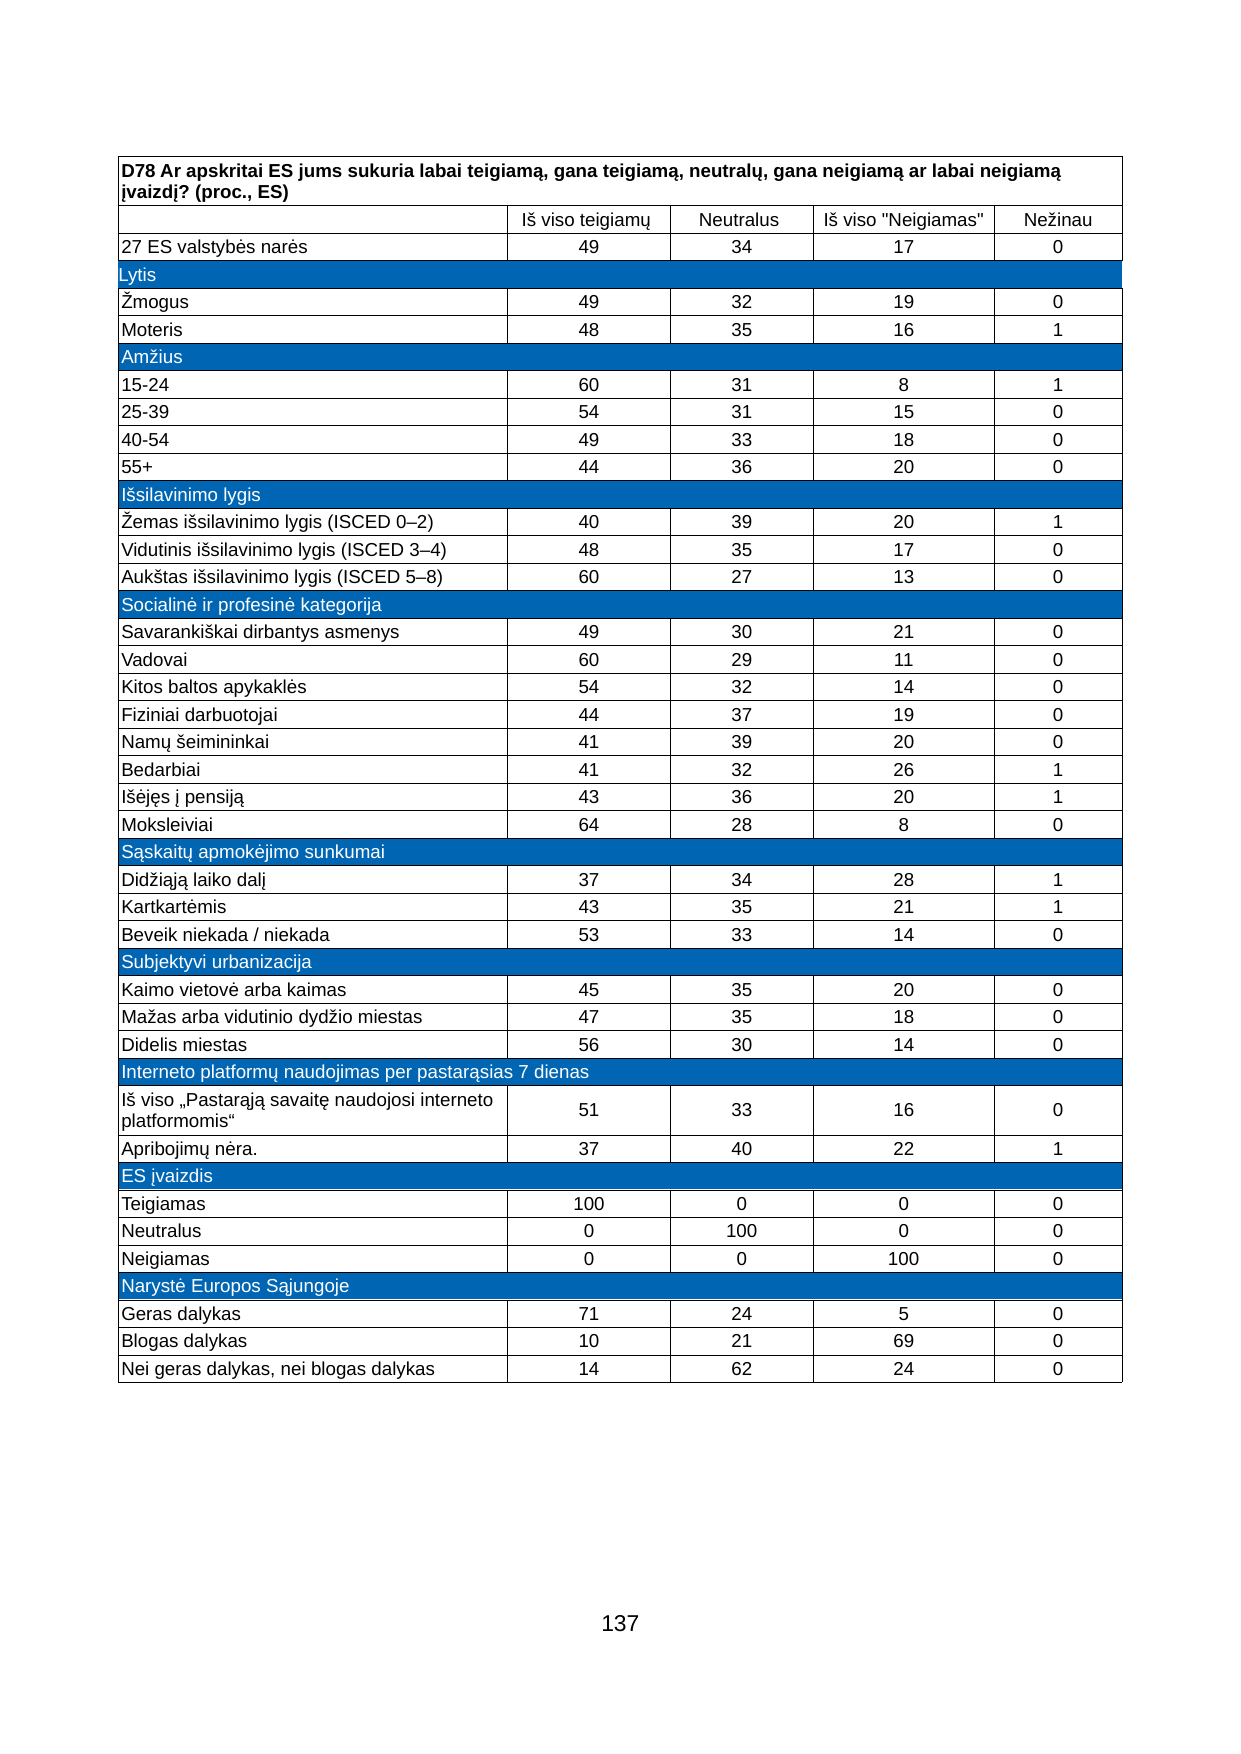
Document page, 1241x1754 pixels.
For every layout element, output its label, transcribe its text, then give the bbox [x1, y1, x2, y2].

table_cell 14 [814, 1031, 994, 1058]
table_cell 0 [995, 1191, 1122, 1217]
table_cell 0 [995, 536, 1122, 563]
table_cell 25-39 [119, 399, 507, 425]
table_cell 100 [671, 1218, 813, 1244]
table_cell 1 [995, 756, 1122, 783]
table_cell 39 [671, 729, 813, 755]
table_cell 71 [508, 1301, 670, 1327]
table_cell 39 [671, 509, 813, 535]
table_cell 20 [814, 784, 994, 810]
table_cell 33 [671, 921, 813, 948]
table_cell [119, 206, 507, 233]
table_cell 64 [508, 811, 670, 838]
table_cell 1 [995, 1136, 1122, 1162]
table_cell 36 [671, 784, 813, 810]
table_cell 0 [995, 234, 1122, 260]
table_cell Vadovai [119, 646, 507, 673]
table_cell 32 [671, 674, 813, 700]
table_cell Vidutinis išsilavinimo lygis (ISCED 3–4) [119, 536, 507, 563]
table_cell 24 [671, 1301, 813, 1327]
table_cell Narystė Europos Sąjungoje [119, 1273, 1122, 1299]
table_cell 0 [995, 646, 1122, 673]
table_cell Iš viso teigiamų [508, 206, 670, 233]
table_cell 1 [995, 316, 1122, 343]
table_cell 32 [671, 756, 813, 783]
table_cell 0 [995, 921, 1122, 948]
table_cell 60 [508, 371, 670, 398]
table_cell 34 [671, 866, 813, 893]
table_cell 0 [814, 1191, 994, 1217]
table_cell Geras dalykas [119, 1301, 507, 1327]
table_cell 40 [508, 509, 670, 535]
table_cell Lytis [118, 261, 1122, 288]
table_cell Iš viso „Pastarąją savaitę naudojosi interneto platformomis“ [119, 1086, 507, 1134]
table_cell Neigiamas [119, 1246, 507, 1272]
table_cell 60 [508, 646, 670, 673]
table_cell Didžiąją laiko dalį [119, 866, 507, 893]
table_cell 0 [995, 619, 1122, 645]
table_cell Moksleiviai [119, 811, 507, 838]
table_cell 62 [671, 1356, 813, 1382]
table_cell 0 [995, 454, 1122, 480]
table_cell Interneto platformų naudojimas per pastarąsias 7 dienas [119, 1059, 1122, 1085]
table_cell 26 [814, 756, 994, 783]
table_cell 37 [671, 701, 813, 728]
table_cell 35 [671, 976, 813, 1003]
table_cell Bedarbiai [119, 756, 507, 783]
table_cell Išsilavinimo lygis [119, 481, 1122, 508]
table_cell 14 [814, 921, 994, 948]
table_cell 47 [508, 1004, 670, 1030]
table_cell 0 [995, 1301, 1122, 1327]
table_cell 19 [814, 289, 994, 315]
table_cell 49 [508, 234, 670, 260]
table_cell 31 [671, 399, 813, 425]
table_cell Subjektyvi urbanizacija [119, 949, 1122, 975]
table_cell 1 [995, 371, 1122, 398]
table_cell 0 [671, 1191, 813, 1217]
table_cell Moteris [119, 316, 507, 343]
table_cell 11 [814, 646, 994, 673]
table_cell 21 [814, 894, 994, 920]
table_cell 5 [814, 1301, 994, 1327]
table_cell 0 [995, 811, 1122, 838]
table_cell Kaimo vietovė arba kaimas [119, 976, 507, 1003]
table_cell 0 [995, 1356, 1122, 1382]
table_cell 44 [508, 701, 670, 728]
table_cell 54 [508, 674, 670, 700]
table_cell 49 [508, 289, 670, 315]
table_cell 0 [995, 1246, 1122, 1272]
table_cell 37 [508, 866, 670, 893]
table_cell Neutralus [671, 206, 813, 233]
table_cell 43 [508, 894, 670, 920]
table_cell 27 [671, 564, 813, 590]
table_cell Iš viso "Neigiamas" [814, 206, 994, 233]
table_cell 35 [671, 894, 813, 920]
table_cell 48 [508, 316, 670, 343]
table_cell 32 [671, 289, 813, 315]
table_cell 13 [814, 564, 994, 590]
table_cell Nežinau [995, 206, 1122, 233]
table_cell 20 [814, 509, 994, 535]
table_cell 8 [814, 371, 994, 398]
table_cell 8 [814, 811, 994, 838]
table_cell 16 [814, 316, 994, 343]
table_cell 43 [508, 784, 670, 810]
table_cell 15 [814, 399, 994, 425]
table_cell Socialinė ir profesinė kategorija [119, 591, 1122, 618]
table_cell 60 [508, 564, 670, 590]
table_cell 0 [995, 1218, 1122, 1244]
table_cell 14 [814, 674, 994, 700]
table_cell Teigiamas [119, 1191, 507, 1217]
table_cell Sąskaitų apmokėjimo sunkumai [119, 839, 1122, 865]
table_cell 53 [508, 921, 670, 948]
table_cell 41 [508, 756, 670, 783]
table_cell Aukštas išsilavinimo lygis (ISCED 5–8) [119, 564, 507, 590]
table_cell 35 [671, 1004, 813, 1030]
table_cell 18 [814, 1004, 994, 1030]
table_cell 14 [508, 1356, 670, 1382]
table_cell Amžius [119, 344, 1122, 370]
table_cell 22 [814, 1136, 994, 1162]
table_cell Nei geras dalykas, nei blogas dalykas [119, 1356, 507, 1382]
table_cell 0 [995, 1086, 1122, 1134]
table_cell 28 [671, 811, 813, 838]
table_cell 0 [814, 1218, 994, 1244]
table_cell 45 [508, 976, 670, 1003]
table_cell Savarankiškai dirbantys asmenys [119, 619, 507, 645]
table_cell 16 [814, 1086, 994, 1134]
table_cell 30 [671, 619, 813, 645]
table_cell 1 [995, 784, 1122, 810]
table_cell Fiziniai darbuotojai [119, 701, 507, 728]
table_cell 69 [814, 1328, 994, 1354]
table_cell Beveik niekada / niekada [119, 921, 507, 948]
table_cell 35 [671, 316, 813, 343]
table_cell 0 [671, 1246, 813, 1272]
table_cell 100 [508, 1191, 670, 1217]
table_cell Išėjęs į pensiją [119, 784, 507, 810]
table_cell 44 [508, 454, 670, 480]
table_cell 24 [814, 1356, 994, 1382]
table_cell 0 [995, 1328, 1122, 1354]
table_cell 36 [671, 454, 813, 480]
table_cell 20 [814, 729, 994, 755]
table_cell ES įvaizdis [119, 1163, 1122, 1189]
table_cell Didelis miestas [119, 1031, 507, 1058]
table_cell 41 [508, 729, 670, 755]
table_cell 49 [508, 619, 670, 645]
table_cell 20 [814, 454, 994, 480]
table_cell 21 [814, 619, 994, 645]
table_cell 40 [671, 1136, 813, 1162]
table_cell 0 [995, 1031, 1122, 1058]
table_header D78 Ar apskritai ES jums sukuria labai teigiamą, gana teigiamą, neutralų, gana neigiamą ar labai neigiamą įvaizdį? (proc., ES) [119, 157, 1122, 205]
table_cell Mažas arba vidutinio dydžio miestas [119, 1004, 507, 1030]
table_cell Blogas dalykas [119, 1328, 507, 1354]
table_cell Kitos baltos apykaklės [119, 674, 507, 700]
table_cell 100 [814, 1246, 994, 1272]
table_cell 0 [995, 729, 1122, 755]
table_cell 29 [671, 646, 813, 673]
table_cell 28 [814, 866, 994, 893]
table_cell 33 [671, 426, 813, 453]
table_cell 34 [671, 234, 813, 260]
table_cell 0 [995, 976, 1122, 1003]
table_cell 19 [814, 701, 994, 728]
table_cell 0 [995, 289, 1122, 315]
table_cell 0 [995, 701, 1122, 728]
table_cell Kartkartėmis [119, 894, 507, 920]
table_cell 18 [814, 426, 994, 453]
table_cell 0 [995, 674, 1122, 700]
table_cell 54 [508, 399, 670, 425]
table_cell 10 [508, 1328, 670, 1354]
table_cell 35 [671, 536, 813, 563]
table_cell 40-54 [119, 426, 507, 453]
table_cell 33 [671, 1086, 813, 1134]
table_cell 0 [995, 426, 1122, 453]
table_cell 27 ES valstybės narės [119, 234, 507, 260]
table_cell Žemas išsilavinimo lygis (ISCED 0–2) [119, 509, 507, 535]
table_cell 55+ [119, 454, 507, 480]
table_cell 30 [671, 1031, 813, 1058]
table_cell Žmogus [119, 289, 507, 315]
table_cell 0 [508, 1218, 670, 1244]
table_cell 37 [508, 1136, 670, 1162]
table_cell Namų šeimininkai [119, 729, 507, 755]
table_cell 0 [995, 564, 1122, 590]
table_cell 1 [995, 866, 1122, 893]
table_cell 49 [508, 426, 670, 453]
table_cell 21 [671, 1328, 813, 1354]
table_cell 17 [814, 234, 994, 260]
table_cell 0 [508, 1246, 670, 1272]
table_cell 1 [995, 894, 1122, 920]
table_cell Neutralus [119, 1218, 507, 1244]
table_cell 20 [814, 976, 994, 1003]
table_cell 48 [508, 536, 670, 563]
table_cell 51 [508, 1086, 670, 1134]
table_cell 0 [995, 1004, 1122, 1030]
table_cell 1 [995, 509, 1122, 535]
table_cell Apribojimų nėra. [119, 1136, 507, 1162]
table_cell 17 [814, 536, 994, 563]
table_cell 56 [508, 1031, 670, 1058]
table_cell 31 [671, 371, 813, 398]
table_cell 0 [995, 399, 1122, 425]
table_cell 15-24 [119, 371, 507, 398]
